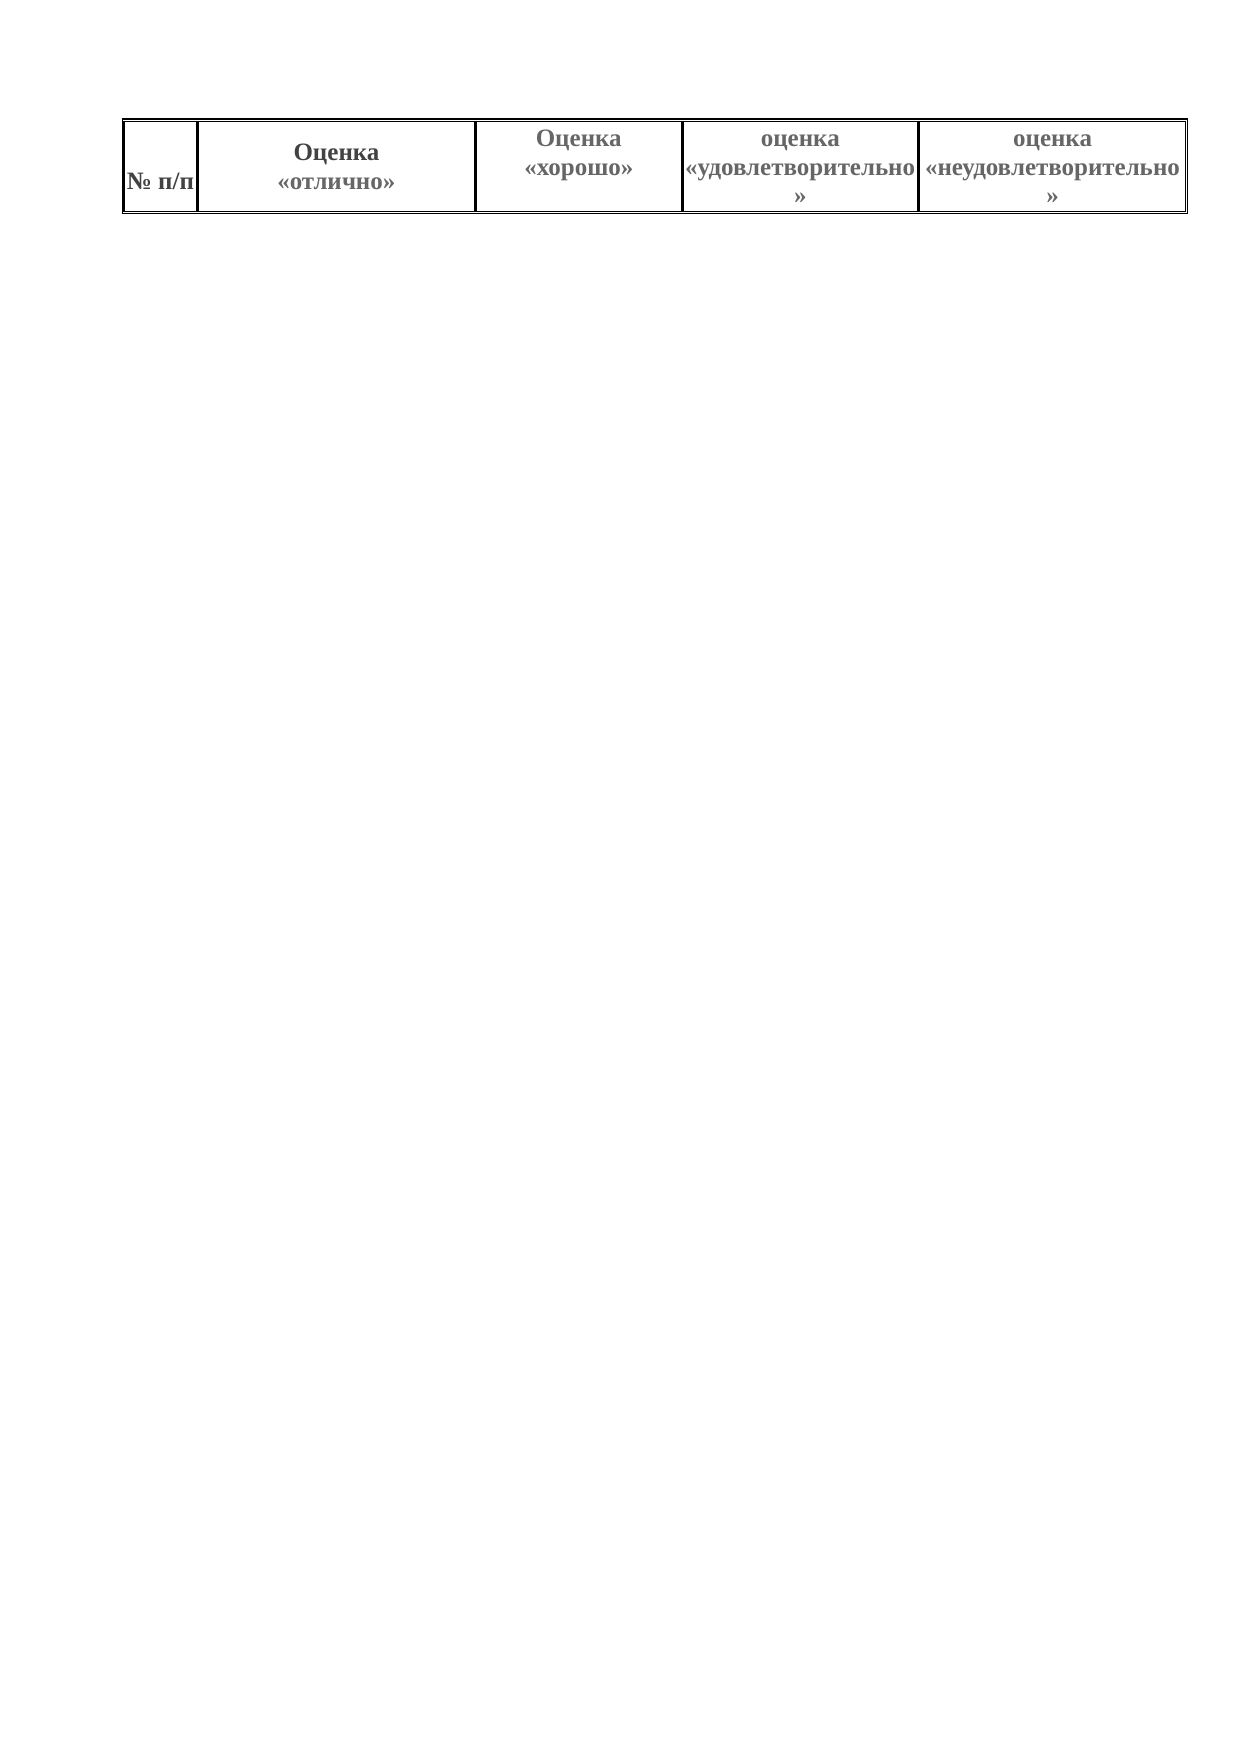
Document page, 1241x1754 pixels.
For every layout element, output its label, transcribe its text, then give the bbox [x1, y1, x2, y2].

table_header оценка «неудовлетворительно» [920, 122, 1185, 211]
table_header № п/п [125, 122, 196, 211]
table_header Оценка «отлично» [199, 122, 474, 211]
table_header оценка «удовлетворительно» [684, 122, 917, 211]
table_header Оценка «хорошо» [477, 122, 681, 211]
